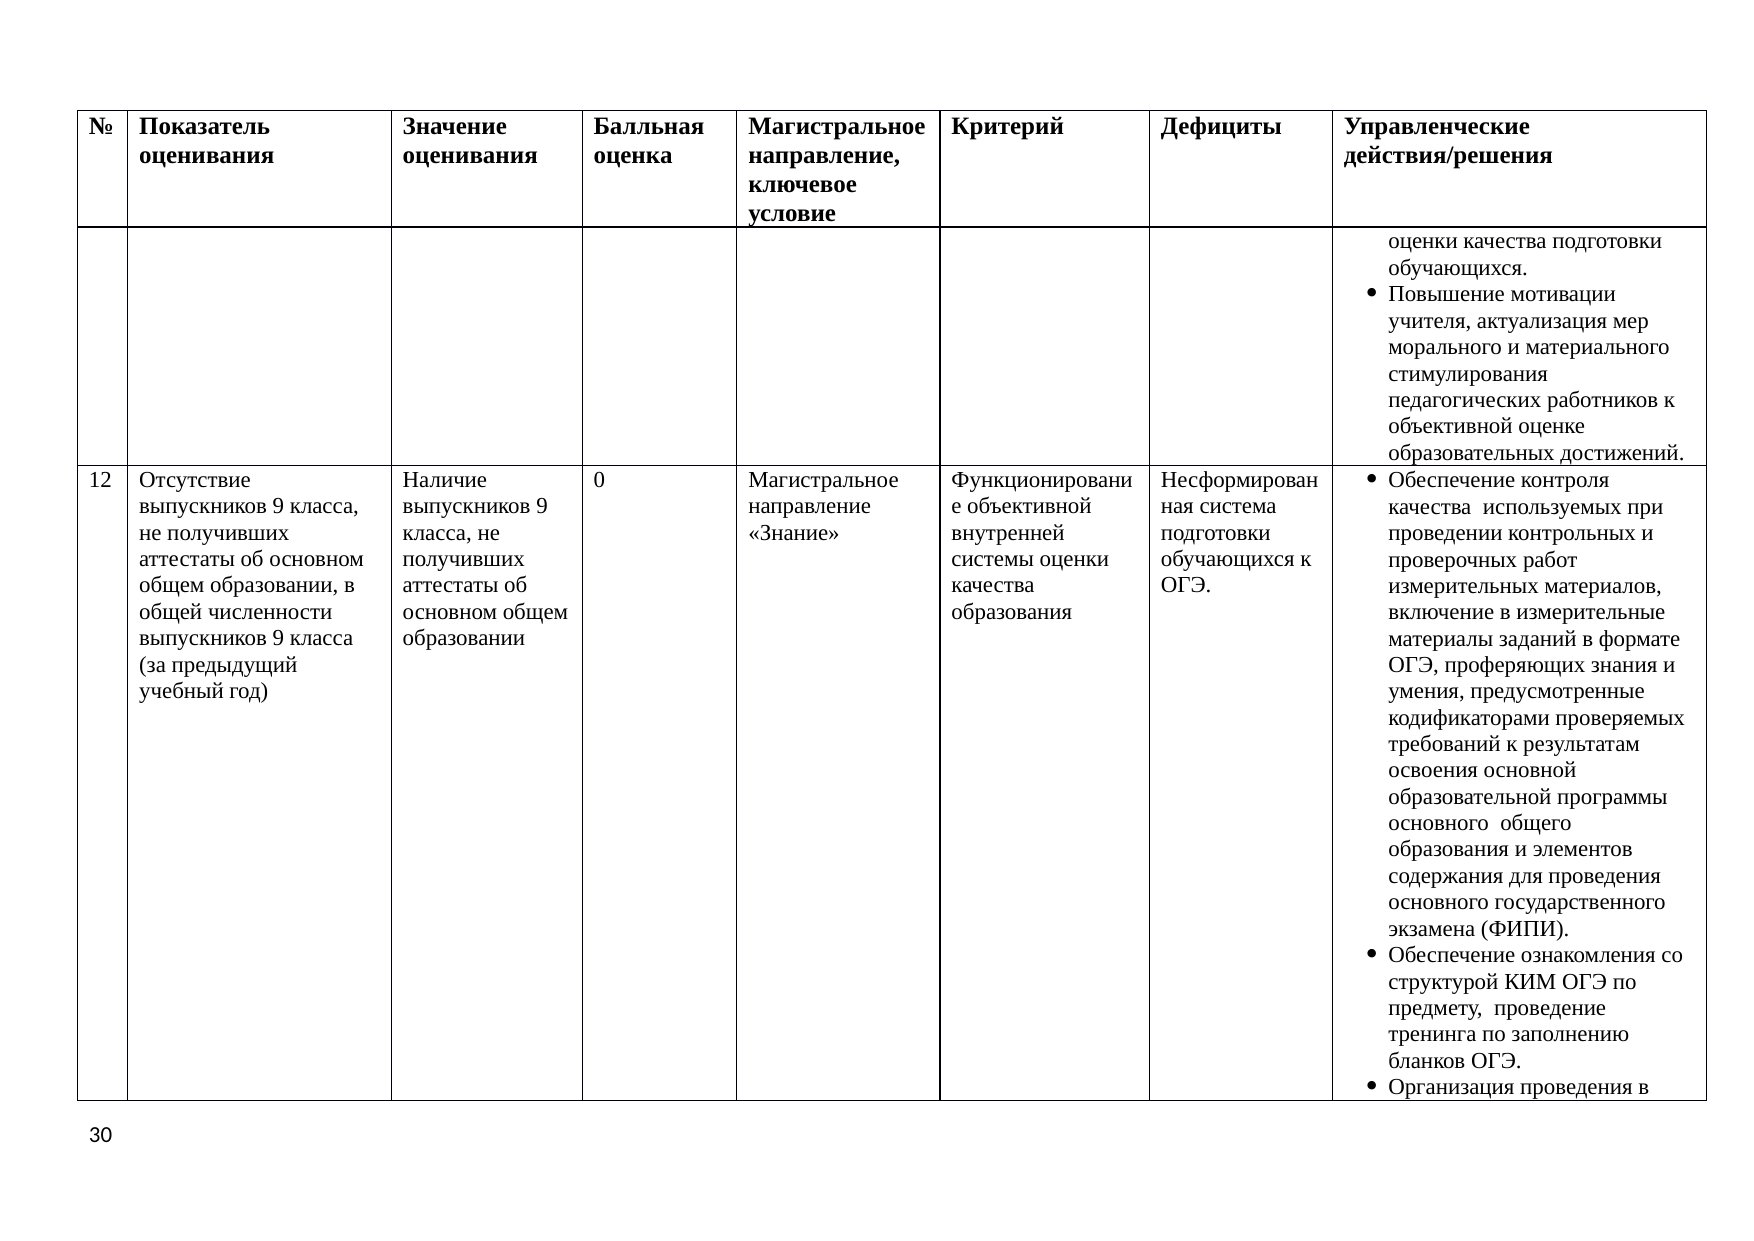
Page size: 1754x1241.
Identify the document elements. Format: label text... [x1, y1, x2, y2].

table_cell [128, 228, 391, 465]
table_cell Наличие выпускников 9 класса, не получивших аттестаты об основном общем образовании [392, 466, 582, 1100]
table_header Значение оценивания [392, 111, 582, 226]
table_cell оценки качества подготовки обучающихся. Повышение мотивации учителя, актуализация мер морального и материального стимулирования педагогических работников к объективной оценке образовательных достижений. [1333, 228, 1706, 465]
table_cell [583, 228, 736, 465]
table_cell [1150, 228, 1332, 465]
table_header Показатель оценивания [128, 111, 391, 226]
table_cell 0 [583, 466, 736, 1100]
table_header Магистральное направление, ключевое условие [737, 111, 939, 226]
table_cell Магистральное направление «Знание» [737, 466, 939, 1100]
table_header Балльная оценка [583, 111, 736, 226]
table_cell Несформированная система подготовки обучающихся к ОГЭ. [1150, 466, 1332, 1100]
table_cell 12 [78, 466, 127, 1100]
table_header Критерий [941, 111, 1149, 226]
table_header № [78, 111, 127, 226]
table_cell Обеспечение контроля качества используемых при проведении контрольных и проверочных работ измерительных материалов, включение в измерительные материалы заданий в формате ОГЭ, проферяющих знания и умения, предусмотренные кодификаторами проверяемых требований к результатам освоения основной образовательной программы основного общего образования и элементов содержания для проведения основного государственного экзамена (ФИПИ). Обеспечение ознакомления со структурой КИМ ОГЭ по предмету, проведение тренинга по заполнению бланков ОГЭ. Организация проведения в [1333, 466, 1706, 1100]
table_header Дефициты [1150, 111, 1332, 226]
table_cell [737, 228, 939, 465]
table_cell [78, 228, 127, 465]
table_header Управленческие действия/решения [1333, 111, 1706, 226]
table_cell Отсутствие выпускников 9 класса, не получивших аттестаты об основном общем образовании, в общей численности выпускников 9 класса (за предыдущий учебный год) [128, 466, 391, 1100]
table_cell [941, 228, 1149, 465]
table_cell Функционирование объективной внутренней системы оценки качества образования [941, 466, 1149, 1100]
table_cell [392, 228, 582, 465]
